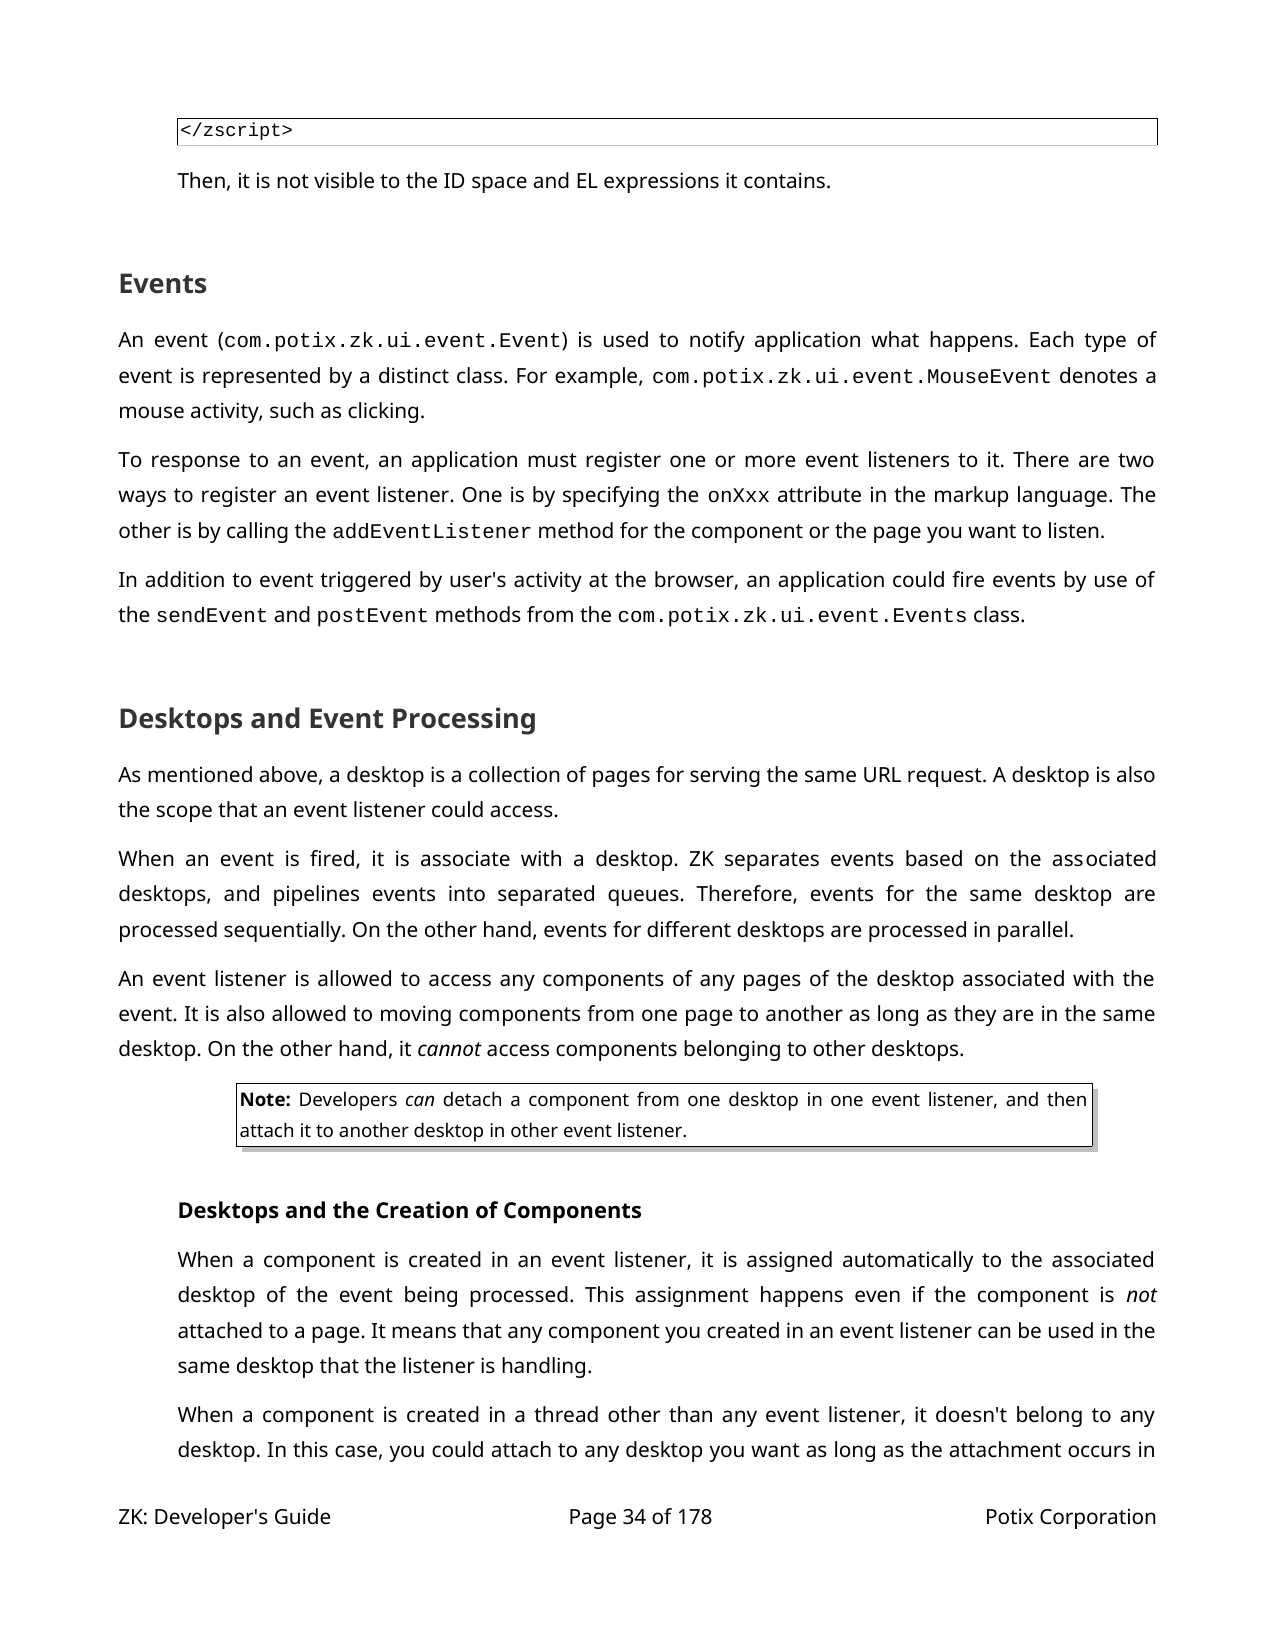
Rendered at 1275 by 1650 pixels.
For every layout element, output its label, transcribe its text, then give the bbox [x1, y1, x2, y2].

subtitle Events [118, 265, 1157, 302]
text In addition to event triggered by user's activity at the browser, an application could fire events by use of the sendEvent and postEvent methods from the com.potix.zk.ui.event.Events class. [118, 565, 1157, 629]
text Note: Developers can detach a component from one desktop in one event listener, and then attach it to another desktop in other event listener. [237, 1084, 1092, 1146]
text An event (com.potix.zk.ui.event.Event) is used to notify application what happens. Each type of event is represented by a distinct class. For example, com.potix.zk.ui.event.MouseEvent denotes a mouse activity, such as clicking. [118, 326, 1157, 425]
subtitle Desktops and Event Processing [118, 700, 1157, 737]
text An event listener is allowed to access any components of any pages of the desktop associated with the event. It is also allowed to moving components from one page to another as long as they are in the same desktop. On the other hand, it cannot access components belonging to other desktops. [118, 964, 1157, 1062]
text To response to an event, an application must register one or more event listeners to it. There are two ways to register an event listener. One is by specifying the onXxx attribute in the markup language. The other is by calling the addEventListener method for the component or the page you want to listen. [118, 445, 1157, 545]
text As mentioned above, a desktop is a collection of pages for serving the same URL request. A desktop is also the scope that an event listener could access. [118, 760, 1157, 824]
subtitle Desktops and the Creation of Components [177, 1195, 1157, 1225]
text </zscript> [178, 119, 1157, 145]
text When a component is created in a thread other than any event listener, it doesn't belong to any desktop. In this case, you could attach to any desktop you want as long as the attachment occurs in [177, 1400, 1157, 1463]
text When an event is fired, it is associate with a desktop. ZK separates events based on the associated desktops, and pipelines events into separated queues. Therefore, events for the same desktop are processed sequentially. On the other hand, events for different desktops are processed in parallel. [118, 844, 1157, 943]
text When a component is created in an event listener, it is assigned automatically to the associated desktop of the event being processed. This assignment happens even if the component is not attached to a page. It means that any component you created in an event listener can be used in the same desktop that the listener is handling. [177, 1245, 1157, 1379]
text Then, it is not visible to the ID space and EL expressions it contains. [177, 166, 1157, 194]
